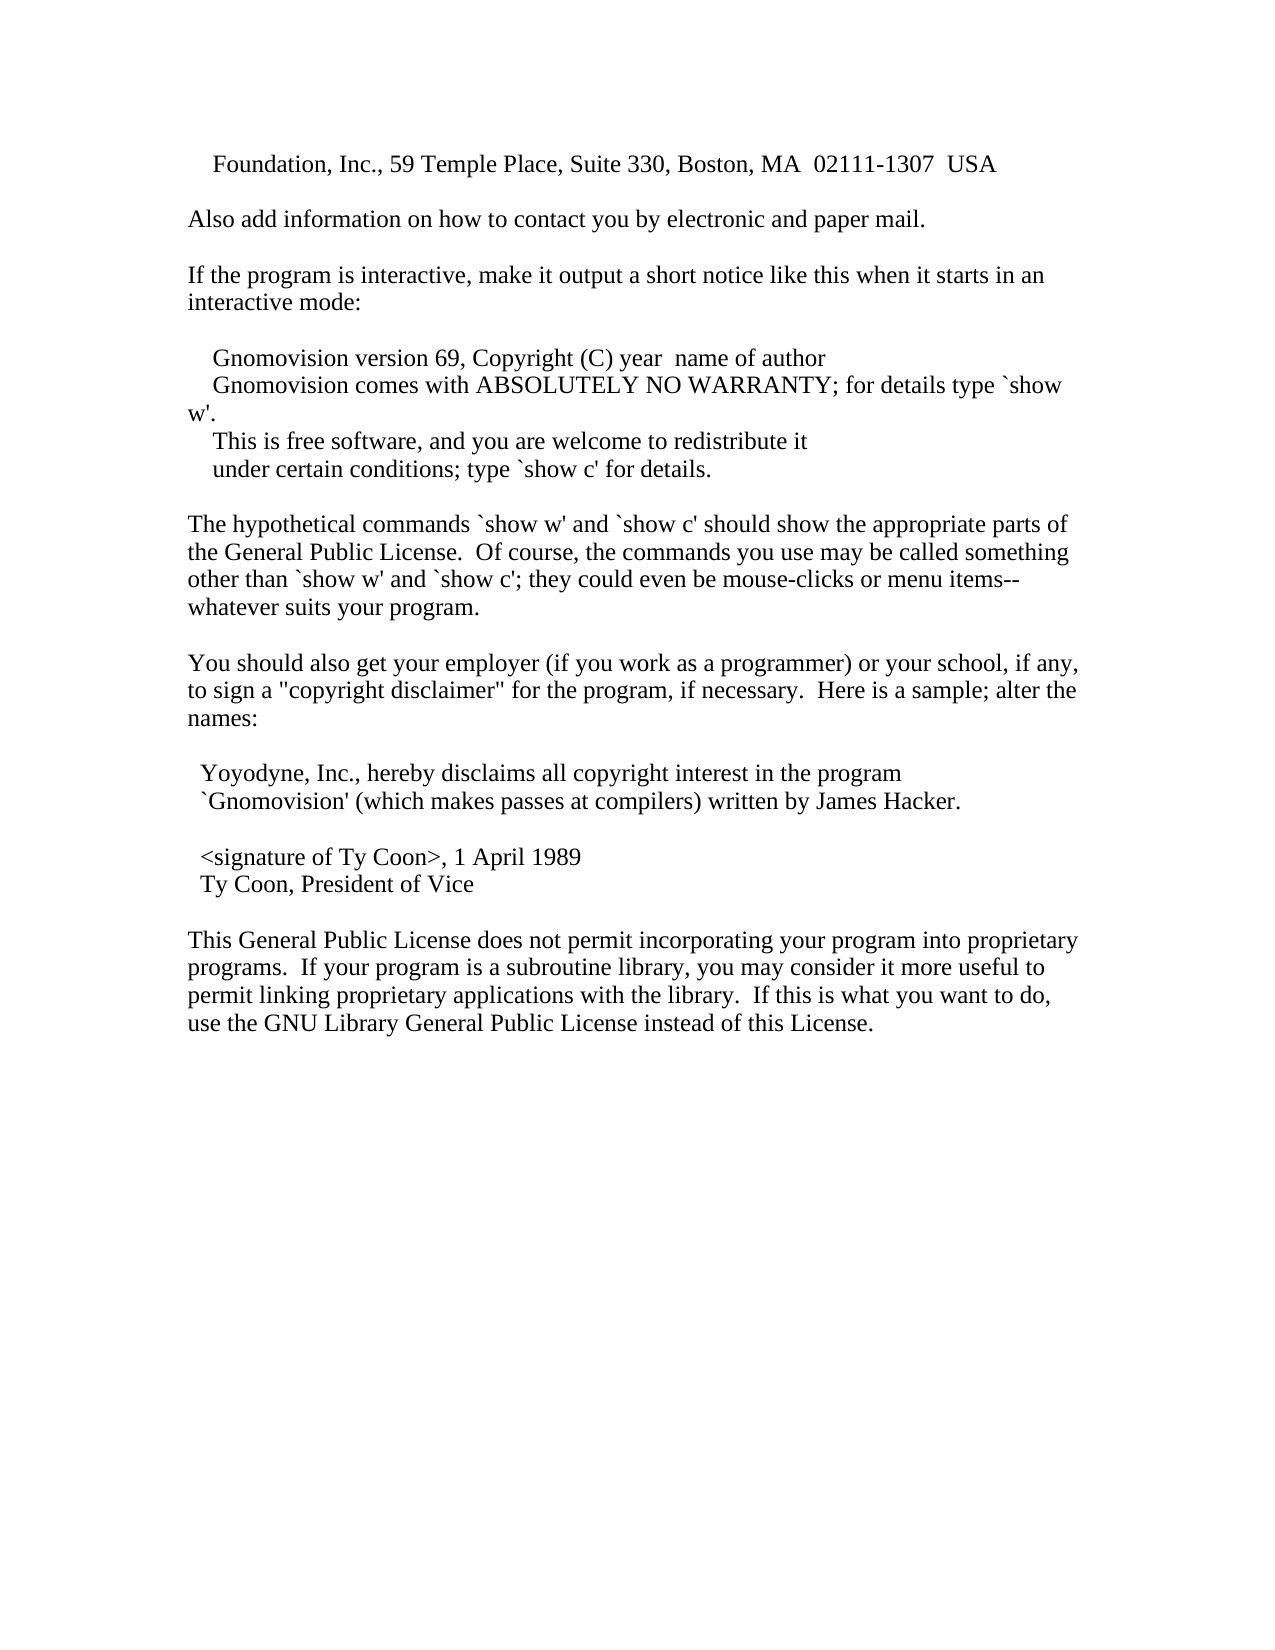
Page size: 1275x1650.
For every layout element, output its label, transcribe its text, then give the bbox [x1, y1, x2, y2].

text Ty Coon, President of Vice [187, 870, 1087, 898]
text Gnomovision version 69, Copyright (C) year name of author [187, 344, 1087, 372]
text Gnomovision comes with ABSOLUTELY NO WARRANTY; for details type `show w'. [187, 372, 1087, 427]
text Also add information on how to contact you by electronic and paper mail. [187, 205, 1087, 233]
text This is free software, and you are welcome to redistribute it [187, 427, 1087, 455]
text <signature of Ty Coon>, 1 April 1989 [187, 843, 1087, 870]
text Yoyodyne, Inc., hereby disclaims all copyright interest in the program [187, 759, 1087, 787]
text You should also get your employer (if you work as a programmer) or your school, if any, to sign a "copyright disclaimer" for the program, if necessary. Here is a sample; alter the names: [187, 649, 1087, 732]
text The hypothetical commands `show w' and `show c' should show the appropriate parts of the General Public License. Of course, the commands you use may be called something other than `show w' and `show c'; they could even be mouse-clicks or menu items--whatever suits your program. [187, 510, 1087, 621]
text Foundation, Inc., 59 Temple Place, Suite 330, Boston, MA 02111-1307 USA [187, 150, 1087, 178]
text If the program is interactive, make it output a short notice like this when it starts in an interactive mode: [187, 261, 1087, 316]
text `Gnomovision' (which makes passes at compilers) written by James Hacker. [187, 787, 1087, 815]
text under certain conditions; type `show c' for details. [187, 455, 1087, 482]
text This General Public License does not permit incorporating your program into proprietary programs. If your program is a subroutine library, you may consider it more useful to permit linking proprietary applications with the library. If this is what you want to do, use the GNU Library General Public License instead of this License. [187, 926, 1087, 1037]
